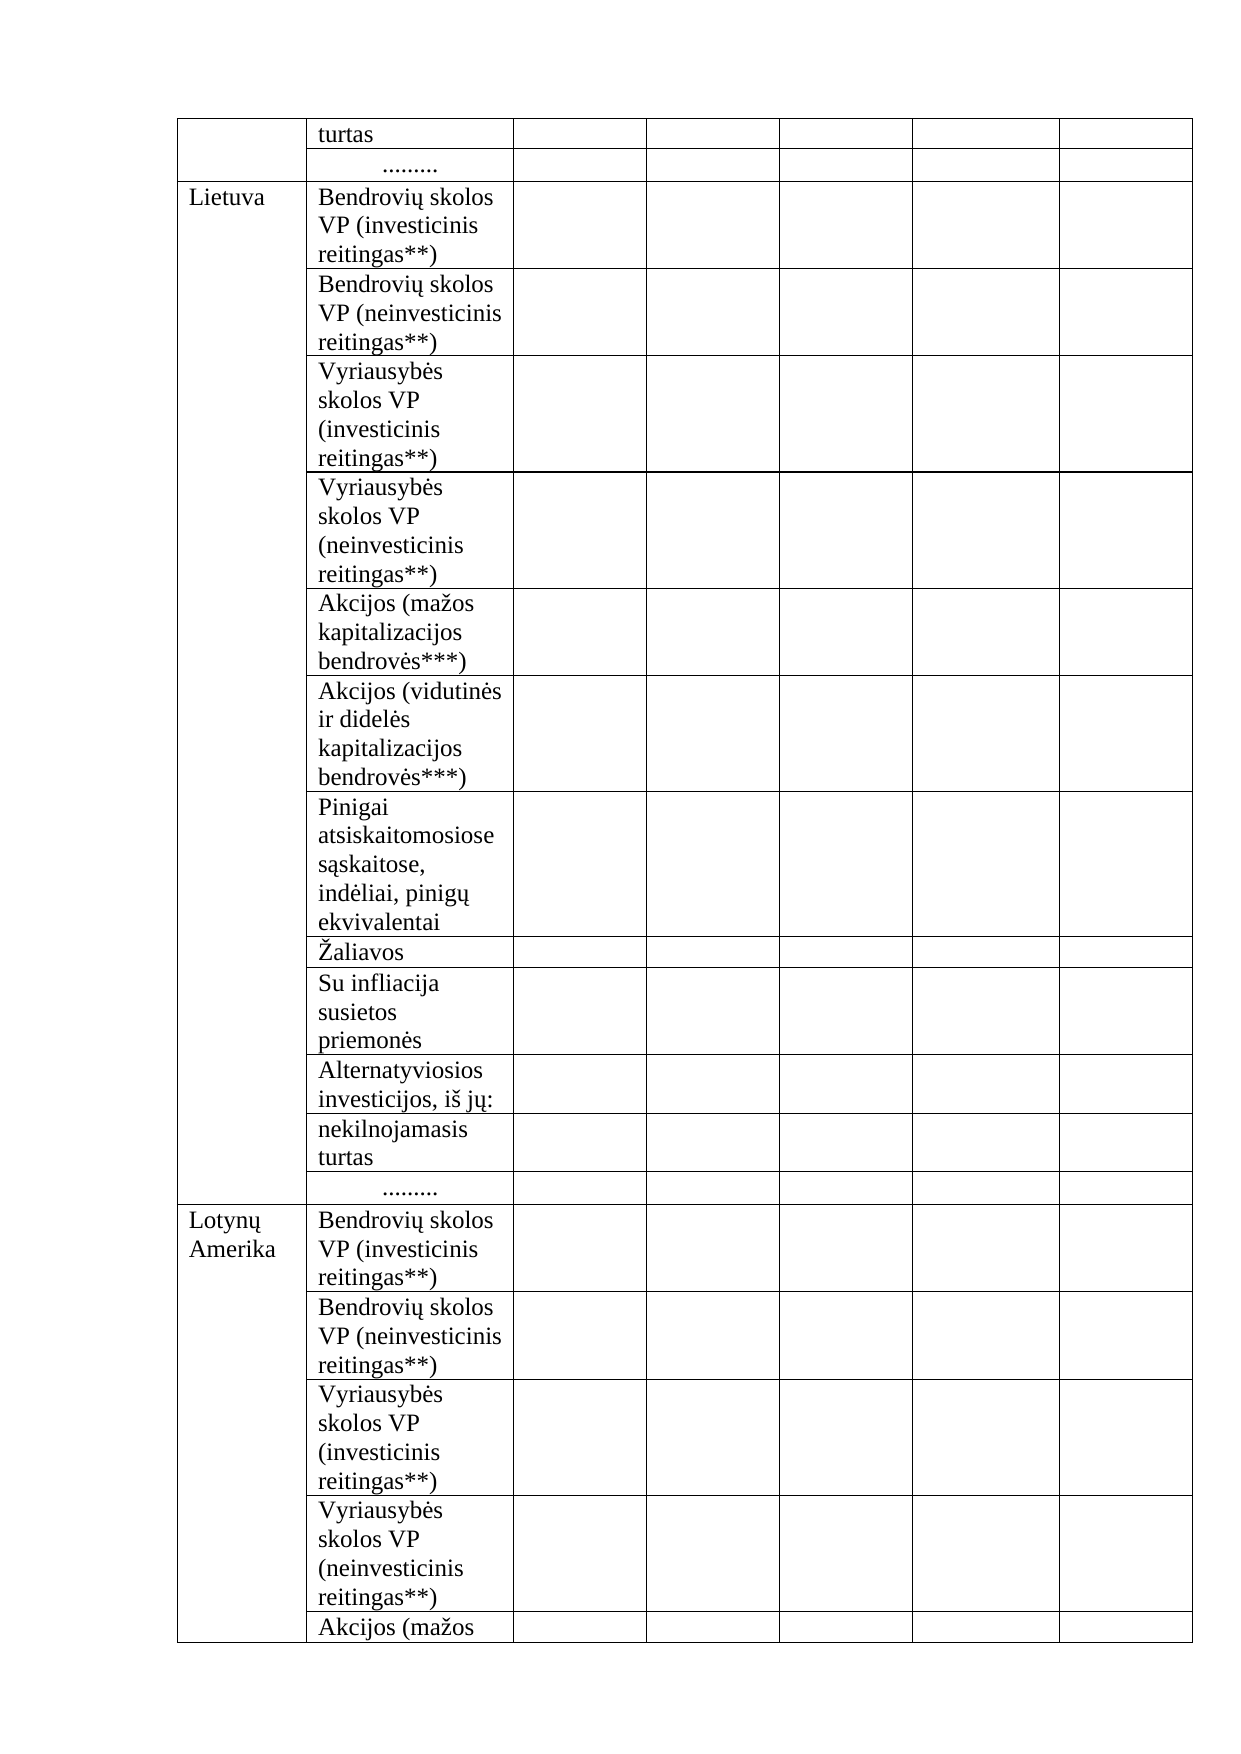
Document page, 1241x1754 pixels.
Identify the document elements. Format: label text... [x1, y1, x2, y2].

table_cell [1060, 589, 1192, 675]
table_cell [1060, 473, 1192, 587]
table_cell [1060, 1205, 1192, 1291]
table_cell ......... [307, 1172, 513, 1204]
table_cell [514, 1496, 646, 1611]
table_cell [514, 356, 646, 471]
table_cell [514, 1205, 646, 1291]
table_cell [514, 182, 646, 268]
table_cell [514, 792, 646, 936]
table_cell [1060, 1114, 1192, 1171]
table_cell [514, 1292, 646, 1378]
table_cell [514, 1172, 646, 1204]
table_cell [913, 937, 1059, 967]
table_cell [1060, 937, 1192, 967]
table_cell [1060, 1055, 1192, 1113]
table_cell [780, 792, 912, 936]
table_cell [1060, 1172, 1192, 1204]
table_cell [780, 1380, 912, 1494]
table_cell [913, 473, 1059, 587]
table_cell [647, 1496, 779, 1611]
table_cell Žaliavos [307, 937, 513, 967]
table_cell [780, 473, 912, 587]
table_cell [647, 473, 779, 587]
table_cell Pinigai atsiskaitomosiose sąskaitose, indėliai, pinigų ekvivalentai [307, 792, 513, 936]
table_cell [514, 149, 646, 181]
table_cell [780, 1292, 912, 1378]
table_cell [1060, 1292, 1192, 1378]
table_cell Bendrovių skolos VP (investicinis reitingas**) [307, 182, 513, 268]
table_cell [647, 119, 779, 148]
table_cell [647, 1172, 779, 1204]
table_cell Akcijos (mažos kapitalizacijos bendrovės***) [307, 589, 513, 675]
table_cell [514, 1612, 646, 1642]
table_cell Lietuva [178, 182, 306, 1204]
table_cell [1060, 149, 1192, 181]
table_cell [913, 792, 1059, 936]
table_cell Vyriausybės skolos VP (neinvesticinis reitingas**) [307, 473, 513, 587]
table_cell Lotynų Amerika [178, 1205, 306, 1642]
table_cell [913, 1114, 1059, 1171]
table_cell [780, 1496, 912, 1611]
table_cell [913, 1055, 1059, 1113]
table_cell [913, 1205, 1059, 1291]
table_cell [913, 1172, 1059, 1204]
table_cell [647, 1292, 779, 1378]
table_cell [1060, 1496, 1192, 1611]
table_cell Akcijos (vidutinės ir didelės kapitalizacijos bendrovės***) [307, 676, 513, 791]
table_cell [514, 968, 646, 1054]
table_cell [913, 968, 1059, 1054]
table_cell [913, 1496, 1059, 1611]
table_cell [647, 356, 779, 471]
table_cell [913, 182, 1059, 268]
table_cell [647, 968, 779, 1054]
table_cell [514, 676, 646, 791]
table_cell [780, 356, 912, 471]
table_cell [1060, 968, 1192, 1054]
table_cell Akcijos (mažos [307, 1612, 513, 1642]
table_cell [514, 269, 646, 355]
table_cell [647, 269, 779, 355]
table_cell [780, 589, 912, 675]
table_cell [780, 269, 912, 355]
table_cell [514, 1055, 646, 1113]
table_cell [780, 1172, 912, 1204]
table_cell [780, 968, 912, 1054]
table_cell [913, 356, 1059, 471]
table_cell [780, 182, 912, 268]
table_cell Bendrovių skolos VP (neinvesticinis reitingas**) [307, 269, 513, 355]
table_cell [780, 149, 912, 181]
table_cell [647, 1205, 779, 1291]
table_cell [514, 473, 646, 587]
table_cell [178, 119, 306, 181]
table_cell ......... [307, 149, 513, 181]
table_cell [647, 937, 779, 967]
table_cell [1060, 119, 1192, 148]
table_cell [514, 119, 646, 148]
table_cell [780, 937, 912, 967]
table_cell [514, 1114, 646, 1171]
table_cell [514, 937, 646, 967]
table_cell nekilnojamasis turtas [307, 1114, 513, 1171]
table_cell [1060, 1612, 1192, 1642]
table_cell [647, 589, 779, 675]
table_cell [1060, 792, 1192, 936]
table_cell Vyriausybės skolos VP (neinvesticinis reitingas**) [307, 1496, 513, 1611]
table_cell Bendrovių skolos VP (investicinis reitingas**) [307, 1205, 513, 1291]
table_cell turtas [307, 119, 513, 148]
table_cell [913, 1292, 1059, 1378]
table_cell [647, 1114, 779, 1171]
table_cell [913, 119, 1059, 148]
table_cell [1060, 676, 1192, 791]
table_cell [647, 1380, 779, 1494]
table_cell [913, 589, 1059, 675]
table_cell [647, 792, 779, 936]
table_cell [647, 182, 779, 268]
table_cell [1060, 1380, 1192, 1494]
table_cell [913, 1380, 1059, 1494]
table_cell [780, 1055, 912, 1113]
table_cell [647, 1055, 779, 1113]
table_cell [780, 1612, 912, 1642]
table_cell [780, 1114, 912, 1171]
table_cell Vyriausybės skolos VP (investicinis reitingas**) [307, 1380, 513, 1494]
table_cell [780, 119, 912, 148]
table_cell [647, 149, 779, 181]
table_cell Vyriausybės skolos VP (investicinis reitingas**) [307, 356, 513, 471]
table_cell [1060, 269, 1192, 355]
table_cell [780, 1205, 912, 1291]
table_cell [780, 676, 912, 791]
table_cell [514, 589, 646, 675]
table_cell [514, 1380, 646, 1494]
table_cell [913, 269, 1059, 355]
table_cell [913, 1612, 1059, 1642]
table_cell [913, 149, 1059, 181]
table_cell [647, 676, 779, 791]
table_cell [913, 676, 1059, 791]
table_cell [1060, 356, 1192, 471]
table_cell Alternatyviosios investicijos, iš jų: [307, 1055, 513, 1113]
table_cell [647, 1612, 779, 1642]
table_cell [1060, 182, 1192, 268]
table_cell Su infliacija susietos priemonės [307, 968, 513, 1054]
table_cell Bendrovių skolos VP (neinvesticinis reitingas**) [307, 1292, 513, 1378]
